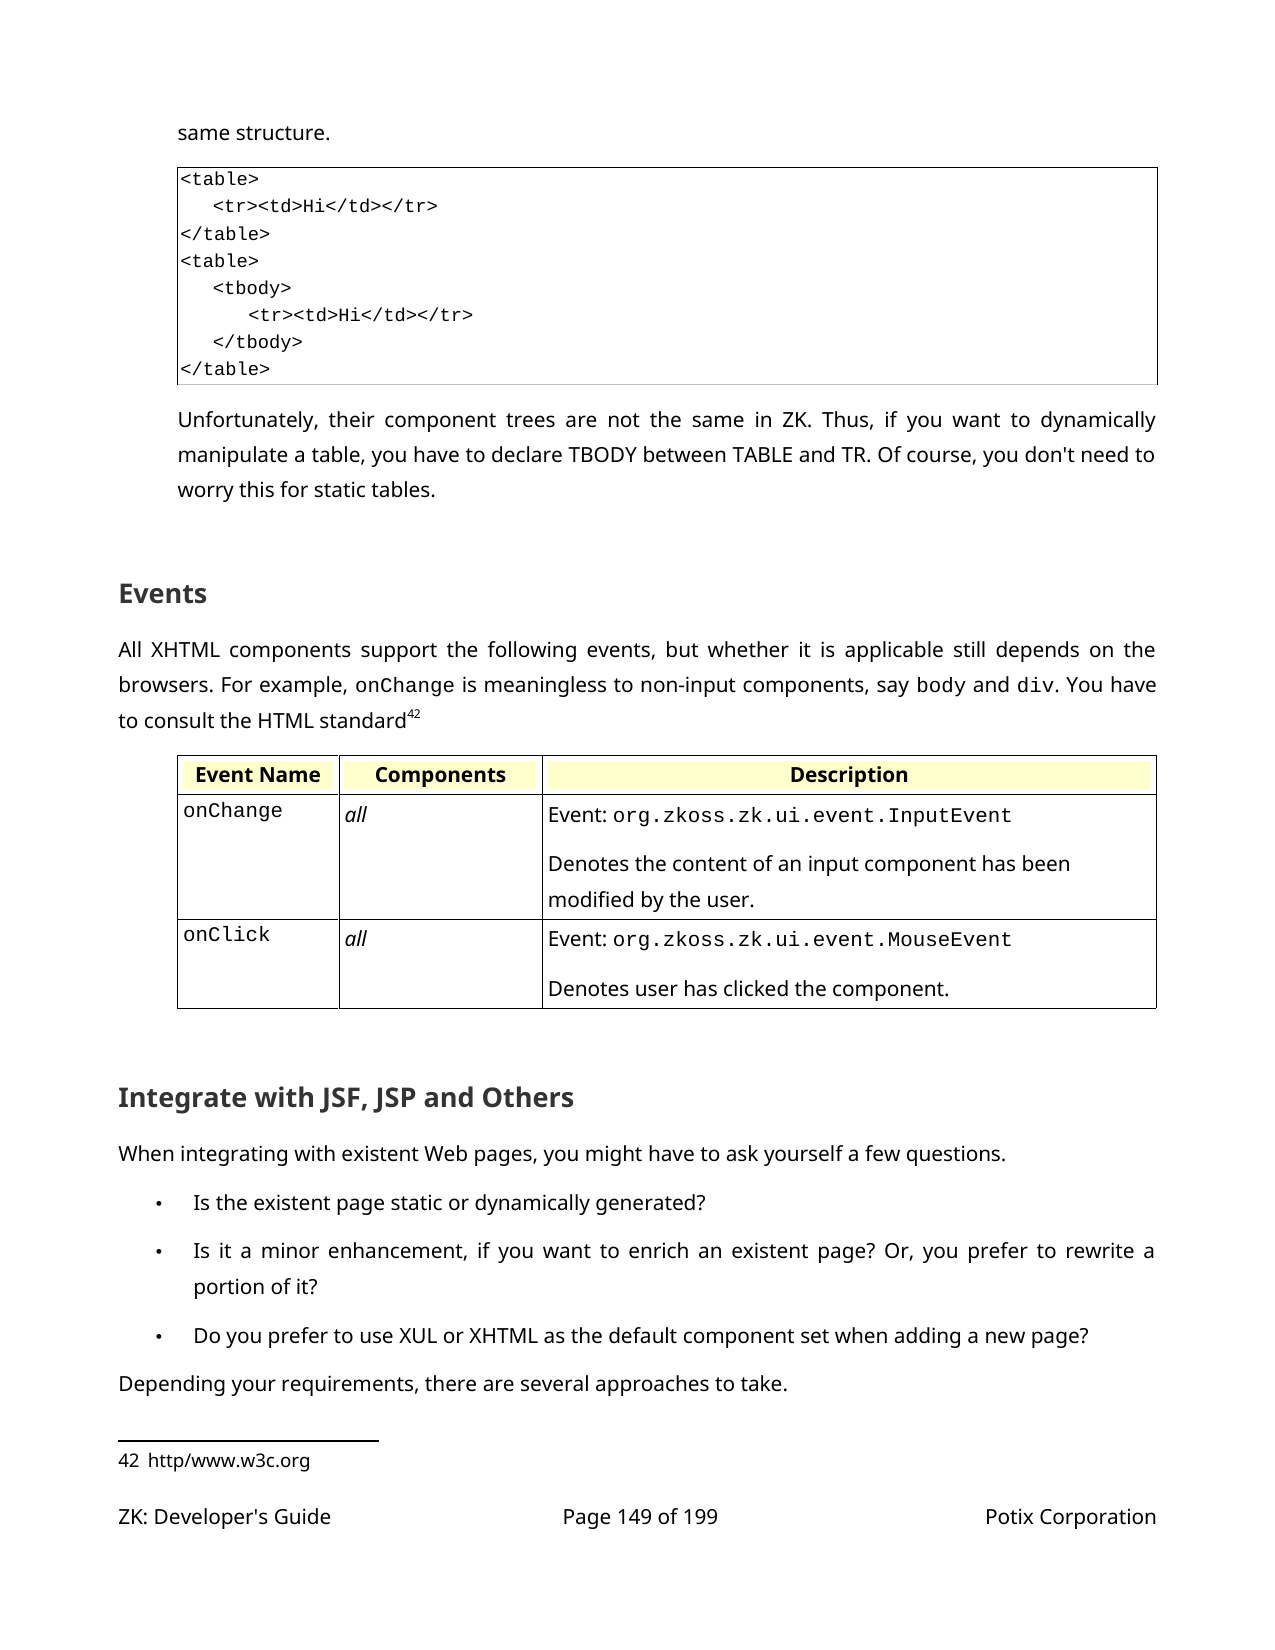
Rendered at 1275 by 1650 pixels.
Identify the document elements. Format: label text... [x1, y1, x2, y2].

table_cell onClick [178, 920, 338, 1008]
text </table> [178, 221, 1157, 246]
text <table> [178, 168, 1157, 191]
subtitle Integrate with JSF, JSP and Others [118, 1078, 1157, 1115]
table_header Event Name [178, 756, 338, 794]
text Depending your requirements, there are several approaches to take. [118, 1369, 1157, 1398]
text Unfortunately, their component trees are not the same in ZK. Thus, if you want to dynamically manipulate a table, you have to declare TBODY between TABLE and TR. Of course, you don't need to worry this for static tables. [177, 405, 1157, 504]
table_cell all [340, 795, 542, 919]
text http/www.w3c.org [118, 1447, 1157, 1473]
text When integrating with existent Web pages, you might have to ask yourself a few questions. [118, 1139, 1157, 1167]
table_cell onChange [178, 795, 338, 919]
table_header Description [543, 756, 1156, 794]
table_cell Event: org.zkoss.zk.ui.event.MouseEvent Denotes user has clicked the component. [543, 920, 1156, 1008]
table_header Components [340, 756, 542, 794]
list Is it a minor enhancement, if you want to enrich an existent page? Or, you prefer to rewrite a portion of it? [156, 1237, 1157, 1300]
text </table> [178, 357, 1157, 384]
text <table> [178, 248, 1157, 273]
text <tbody> [178, 276, 1157, 300]
text <tr><td>Hi</td></tr> [178, 194, 1157, 218]
list Do you prefer to use XUL or XHTML as the default component set when adding a new page? [156, 1321, 1157, 1349]
text <tr><td>Hi</td></tr> [178, 303, 1157, 327]
text </tbody> [178, 330, 1157, 354]
table_cell all [340, 920, 542, 1008]
text same structure. [177, 118, 1157, 146]
text All XHTML components support the following events, but whether it is applicable still depends on the browsers. For example, onChange is meaningless to non-input components, say body and div. You have to consult the HTML standard [118, 635, 1157, 734]
subtitle Events [118, 575, 1157, 611]
list Is the existent page static or dynamically generated? [156, 1188, 1157, 1216]
table_cell Event: org.zkoss.zk.ui.event.InputEvent Denotes the content of an input component has been modified by the user. [543, 795, 1156, 919]
